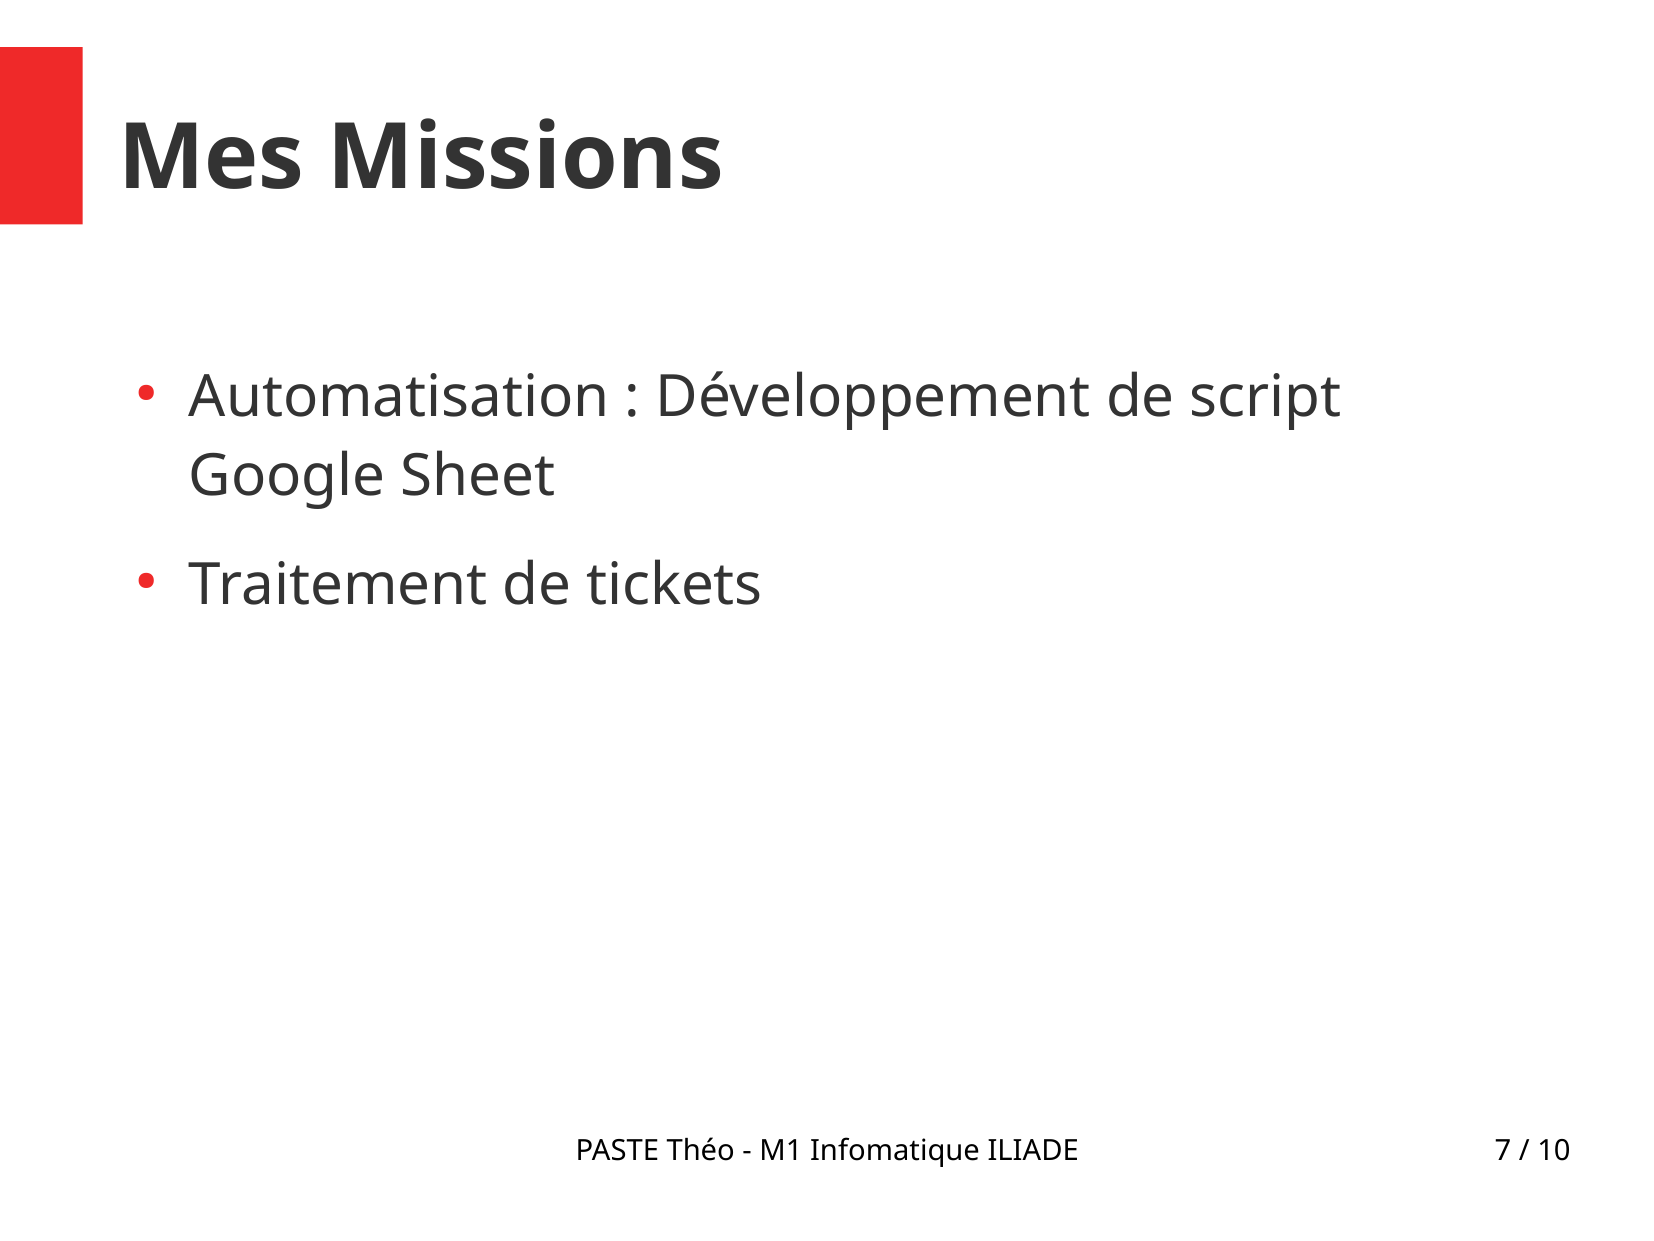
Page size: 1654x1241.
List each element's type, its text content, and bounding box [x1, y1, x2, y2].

title Mes Missions [118, 49, 1571, 257]
list Automatisation : Développement de script Google Sheet Traitement de tickets [118, 354, 1536, 1074]
